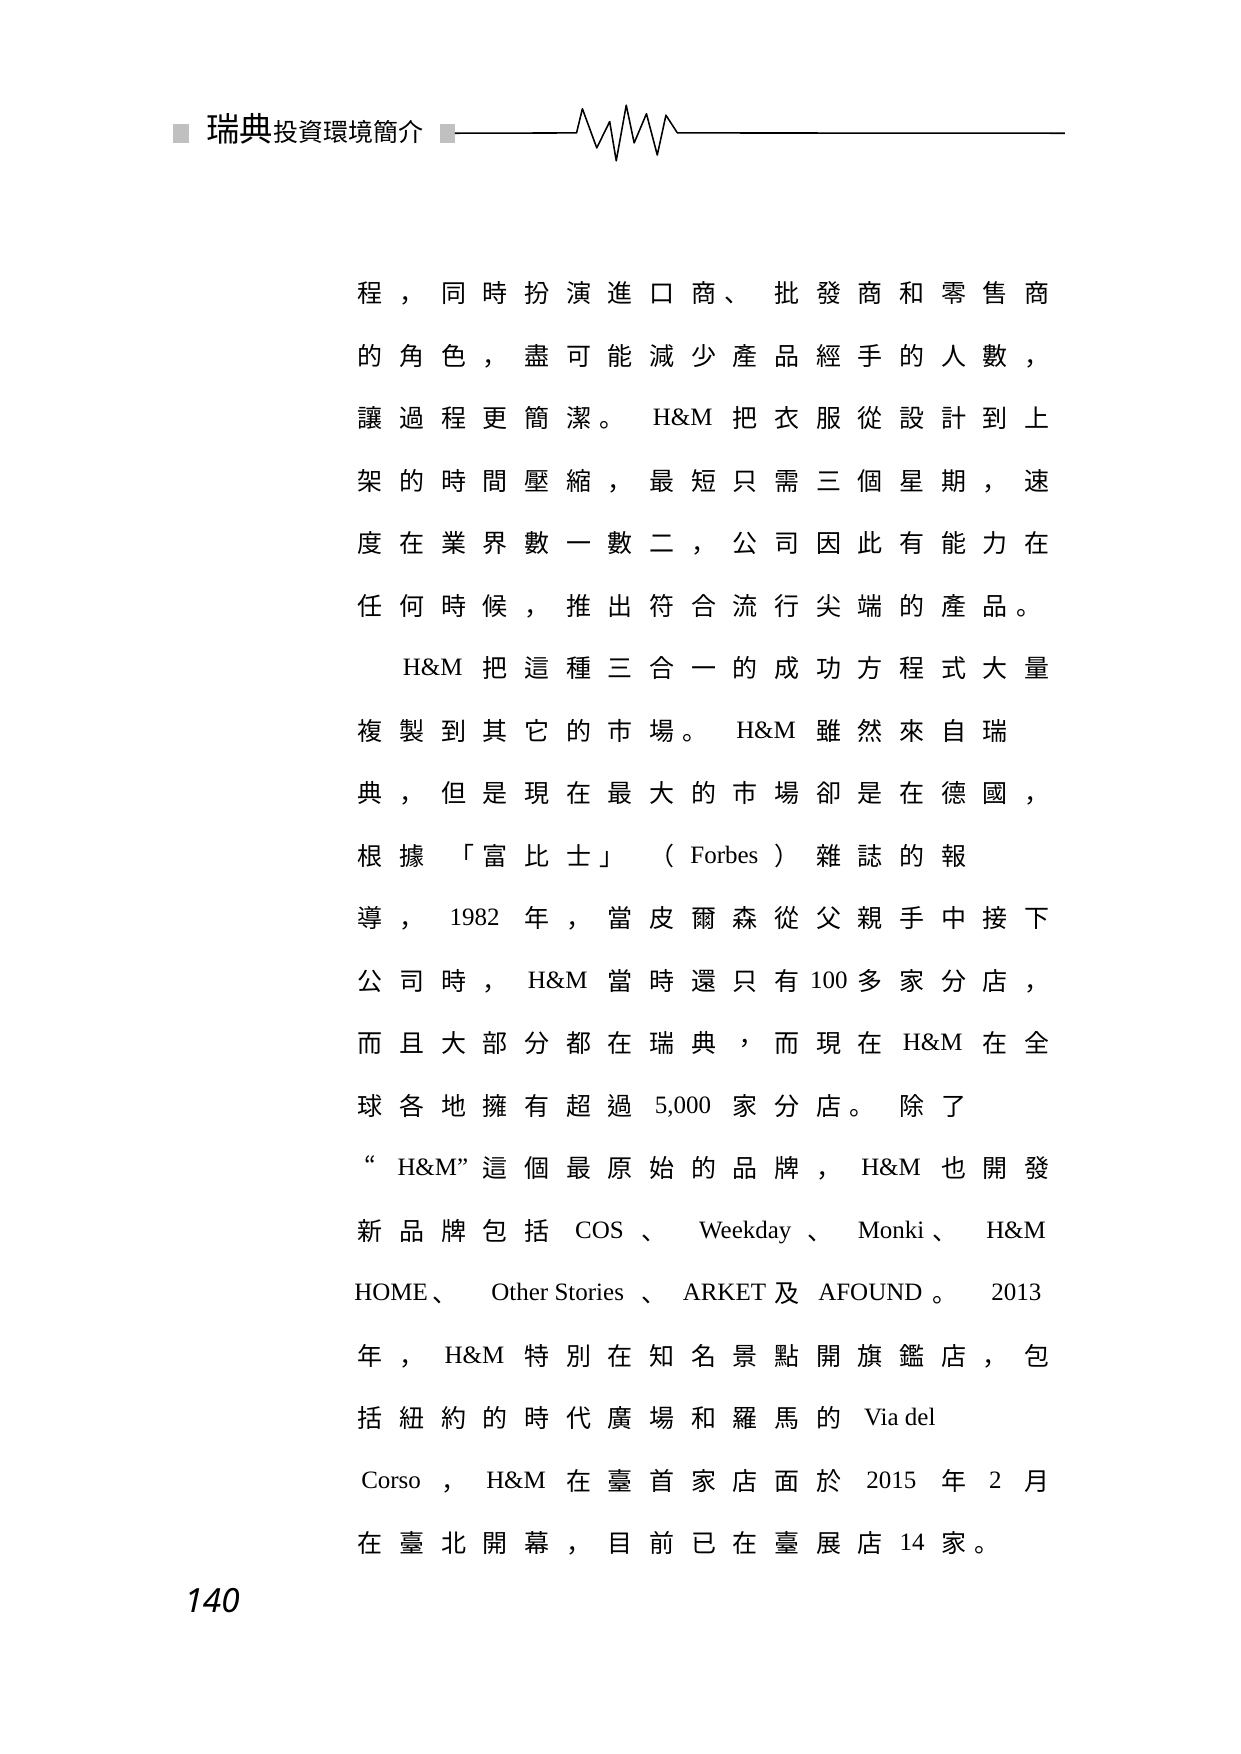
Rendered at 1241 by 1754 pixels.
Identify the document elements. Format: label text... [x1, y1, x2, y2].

text H&M把這種三合一的成功方程式大量複製到其它的市場。H&M雖然來自瑞典，但是現在最大的市場卻是在德國，根據「富比士」（Forbes）雜誌的報導，1982年，當皮爾森從父親手中接下公司時，H&M當時還只有100多家分店，而且大部分都在瑞典，而現在H&M在全球各地擁有超過5,000家分店。除了“H&M”這個最原始的品牌，H&M也開發新品牌包括COS、Weekday、Monki、H&M HOME、Other Stories、ARKET及AFOUND。2013年，H&M特別在知名景點開旗鑑店，包括紐約的時代廣場和羅馬的Via del Corso，H&M在臺首家店面於2015年2月在臺北開幕，目前已在臺展店14家。 [330, 625, 1058, 1563]
text 程，同時扮演進口商、批發商和零售商的角色，盡可能減少產品經手的人數，讓過程更簡潔。H&M把衣服從設計到上架的時間壓縮，最短只需三個星期，速度在業界數一數二，公司因此有能力在任何時候，推出符合流行尖端的產品。 [330, 250, 1058, 625]
